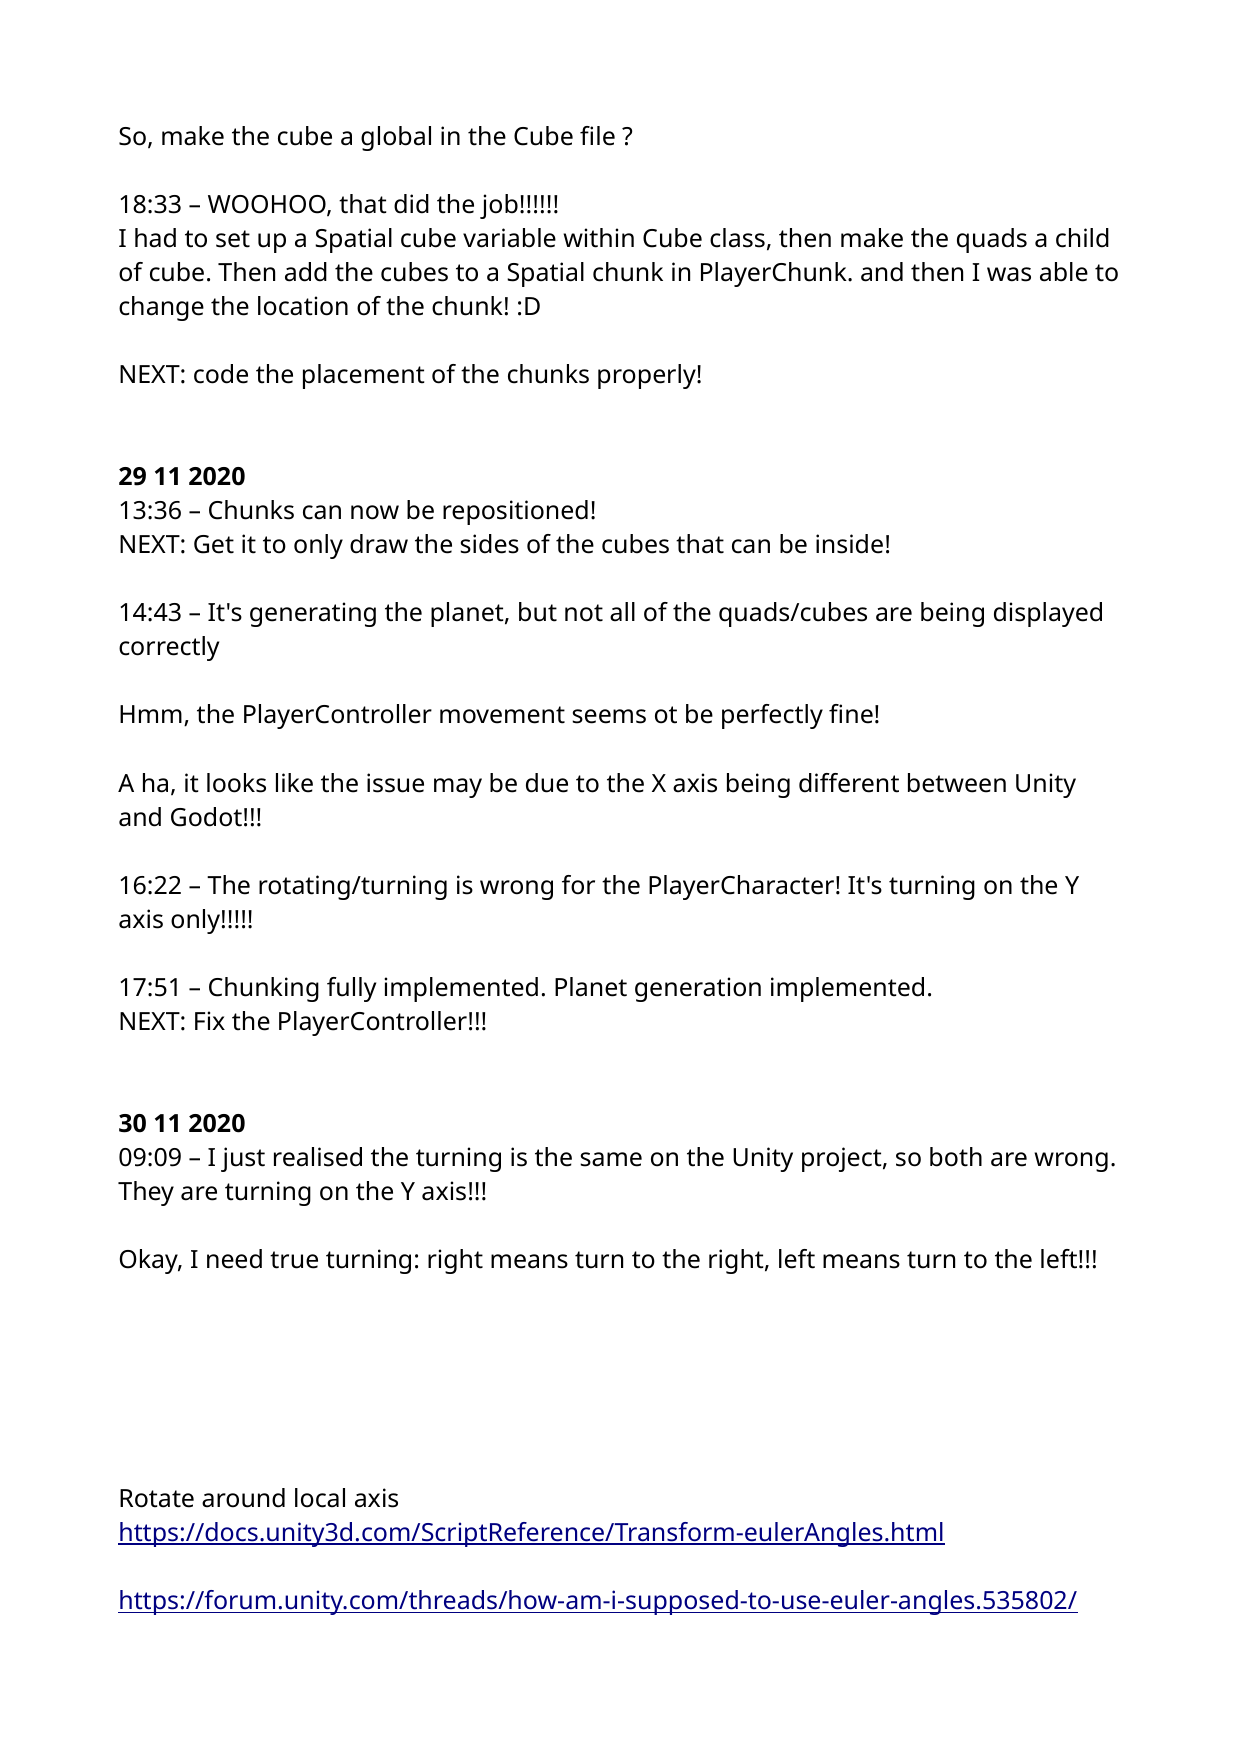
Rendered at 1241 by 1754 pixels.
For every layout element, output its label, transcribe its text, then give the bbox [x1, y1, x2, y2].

text 16:22 – The rotating/turning is wrong for the PlayerCharacter! It's turning on the Y axis only!!!!! [118, 867, 1122, 936]
text NEXT: code the placement of the chunks properly! [118, 357, 1122, 391]
text 30 11 2020 [118, 1106, 1122, 1140]
text Okay, I need true turning: right means turn to the right, left means turn to the left!!! [118, 1242, 1122, 1276]
text https://docs.unity3d.com/ScriptReference/Transform-eulerAngles.html [118, 1515, 1122, 1549]
text 13:36 – Chunks can now be repositioned! [118, 493, 1122, 527]
text 14:43 – It's generating the planet, but not all of the quads/cubes are being displayed correctly [118, 595, 1122, 663]
text A ha, it looks like the issue may be due to the X axis being different between Unity and Godot!!! [118, 765, 1122, 833]
text 09:09 – I just realised the turning is the same on the Unity project, so both are wrong. They are turning on the Y axis!!! [118, 1140, 1122, 1208]
text 17:51 – Chunking fully implemented. Planet generation implemented. [118, 970, 1122, 1004]
text 29 11 2020 [118, 459, 1122, 493]
text https://forum.unity.com/threads/how-am-i-supposed-to-use-euler-angles.535802/ [118, 1583, 1122, 1617]
text Hmm, the PlayerController movement seems ot be perfectly fine! [118, 697, 1122, 731]
text So, make the cube a global in the Cube file ? [118, 118, 1122, 152]
text NEXT: Fix the PlayerController!!! [118, 1004, 1122, 1038]
text 18:33 – WOOHOO, that did the job!!!!!! [118, 186, 1122, 220]
text I had to set up a Spatial cube variable within Cube class, then make the quads a child of cube. Then add the cubes to a Spatial chunk in PlayerChunk. and then I was able to change the location of the chunk! :D [118, 220, 1122, 322]
text NEXT: Get it to only draw the sides of the cubes that can be inside! [118, 527, 1122, 561]
text Rotate around local axis [118, 1481, 1122, 1515]
